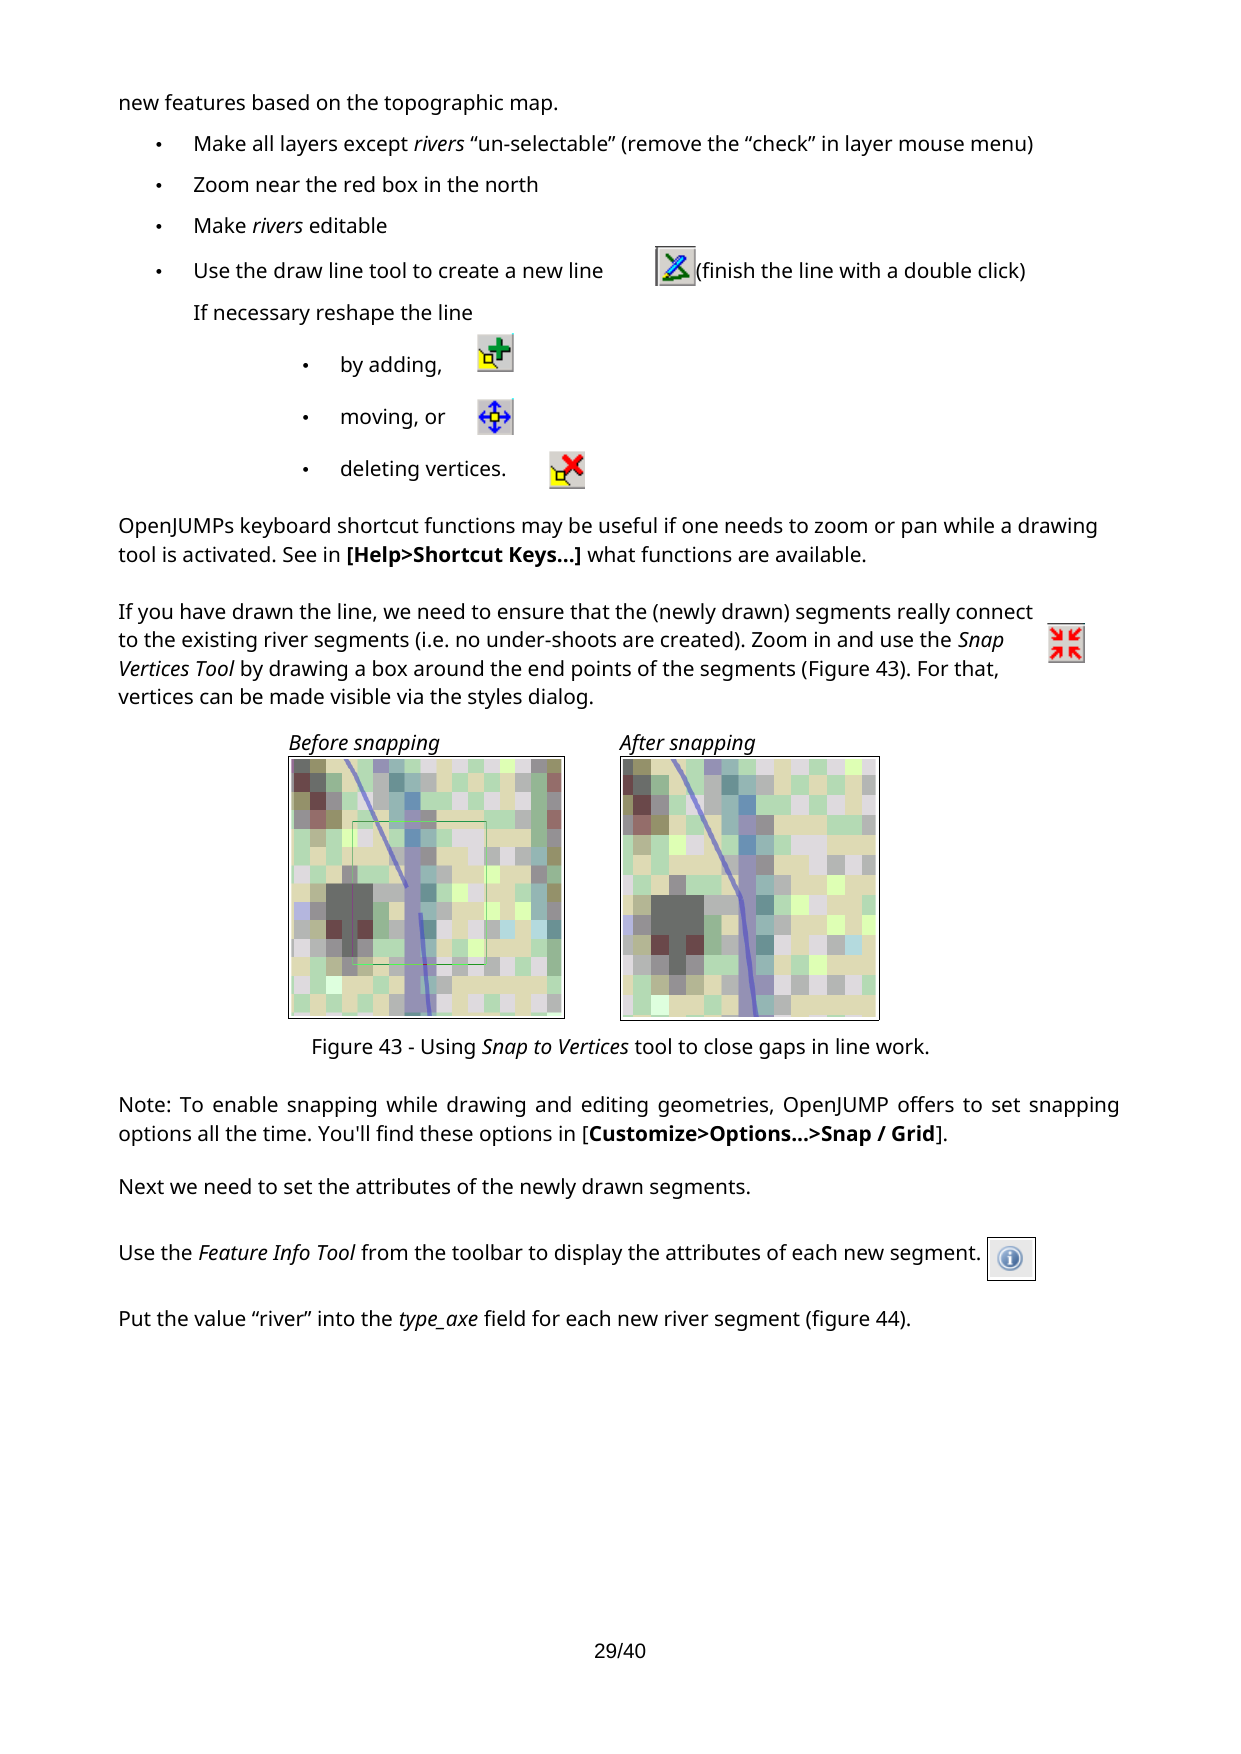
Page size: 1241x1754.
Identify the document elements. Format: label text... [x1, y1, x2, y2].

table_header After snapping [620, 728, 938, 1020]
picture [622, 759, 876, 1017]
picture [548, 450, 585, 489]
text [1036, 1238, 1122, 1267]
list [514, 402, 1122, 431]
text Put the value “river” into the type_axe field for each new river segment (figure 44). [118, 1304, 1122, 1332]
text OpenJUMPs keyboard shortcut functions may be useful if one needs to zoom or pan while a drawing tool is activated. See in [Help>Shortcut Keys...] what functions are available. [118, 511, 1122, 568]
table_header [938, 728, 1123, 1020]
picture [476, 333, 514, 372]
text Use the Feature Info Tool from the toolbar to display the attributes of each new segment. [118, 1238, 987, 1267]
list Use the draw line tool to create a new line [156, 252, 655, 286]
list [585, 454, 1122, 483]
list Make rivers editable [156, 211, 1122, 239]
list deleting vertices. [302, 454, 548, 483]
picture [1047, 623, 1085, 663]
list If necessary reshape the line [156, 298, 1122, 327]
picture [291, 759, 562, 1016]
text new features based on the topographic map. [118, 88, 1122, 117]
list Zoom near the red box in the north [156, 170, 1122, 199]
table_header Before snapping [288, 728, 620, 1020]
list by adding, [302, 350, 1122, 379]
text Next we need to set the attributes of the newly drawn segments. [118, 1172, 1122, 1201]
list Make all layers except rivers “un-selectable” (remove the “check” in layer mouse menu) [156, 129, 1122, 158]
text If you have drawn the line, we need to ensure that the (newly drawn) segments really connect to the existing river segments (i.e. no under-shoots are created). Zoom in and use the Snap Vertices Tool by drawing a box around the end points of the segments (Figure 43). For that, vertices can be made visible via the styles dialog. [118, 597, 1122, 711]
table_header [118, 728, 288, 1020]
picture [655, 246, 696, 286]
picture [990, 1240, 1033, 1277]
picture [476, 398, 514, 435]
list (finish the line with a double click) [696, 252, 1122, 286]
text Note: To enable snapping while drawing and editing geometries, OpenJUMP offers to set snapping options all the time. You'll find these options in [Customize>Options...>Snap / Grid]. [118, 1090, 1122, 1147]
list moving, or [302, 402, 476, 431]
text [988, 1238, 1035, 1280]
table_cell Figure 43 - Using Snap to Vertices tool to close gaps in line work. [118, 1020, 1123, 1073]
